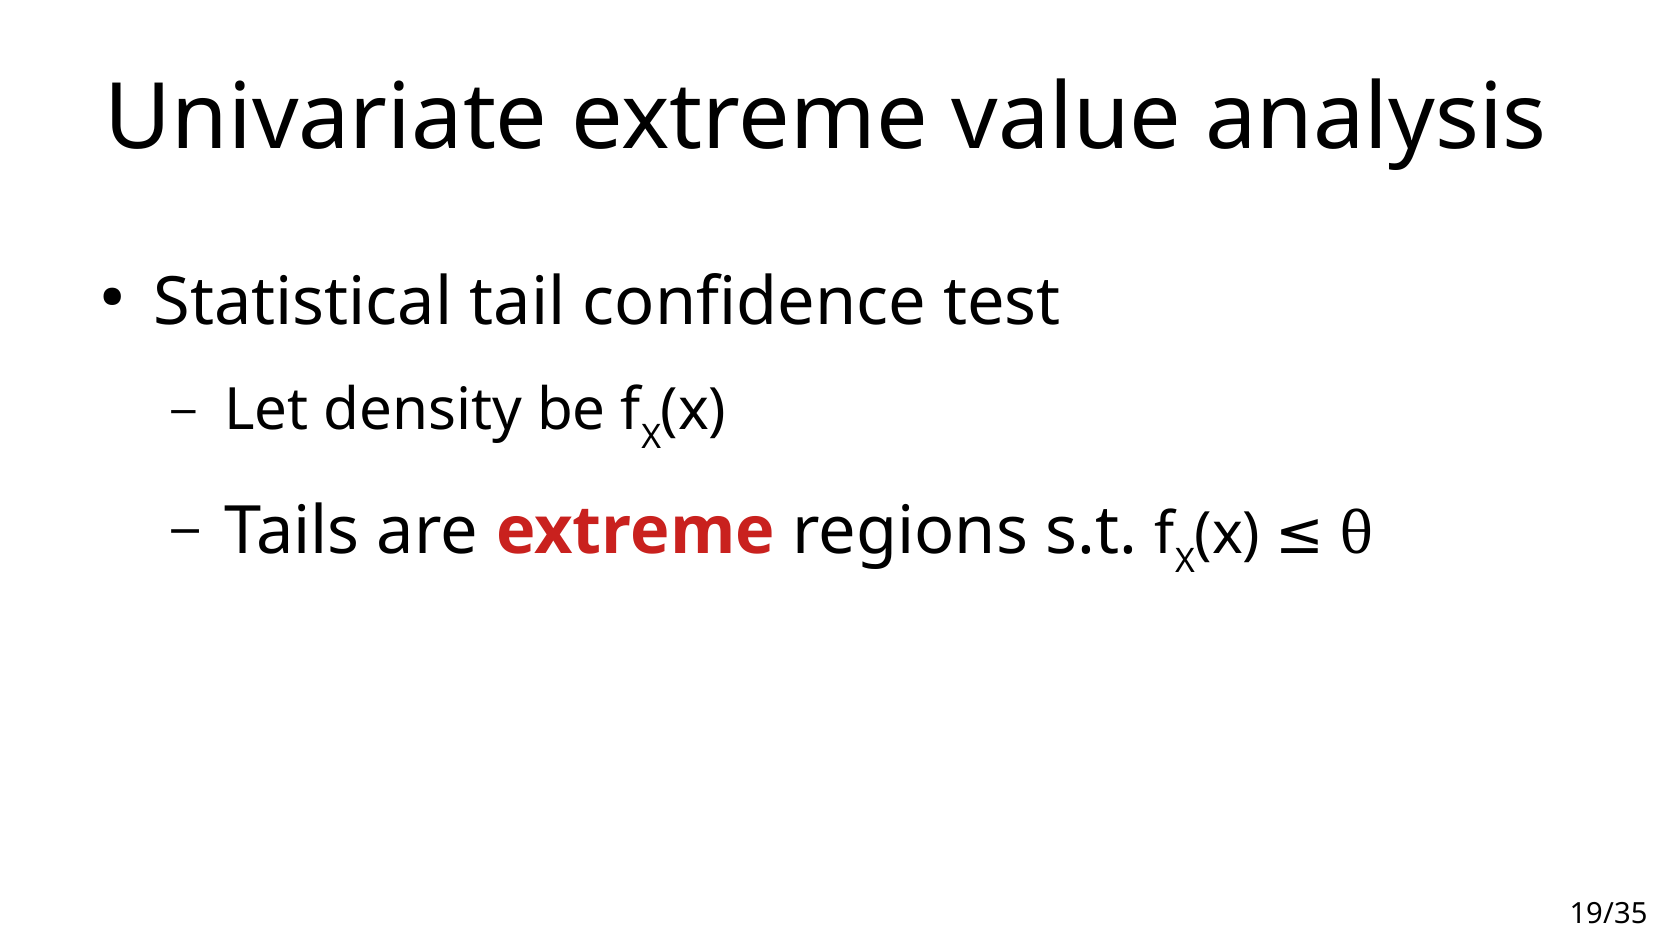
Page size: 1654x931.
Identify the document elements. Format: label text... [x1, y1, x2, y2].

title Univariate extreme value analysis [82, 1, 1571, 226]
list Statistical tail confidence test Let density be fX(x) Tails are extreme regions s.t. fX(x) ≤ θ [82, 253, 1571, 793]
